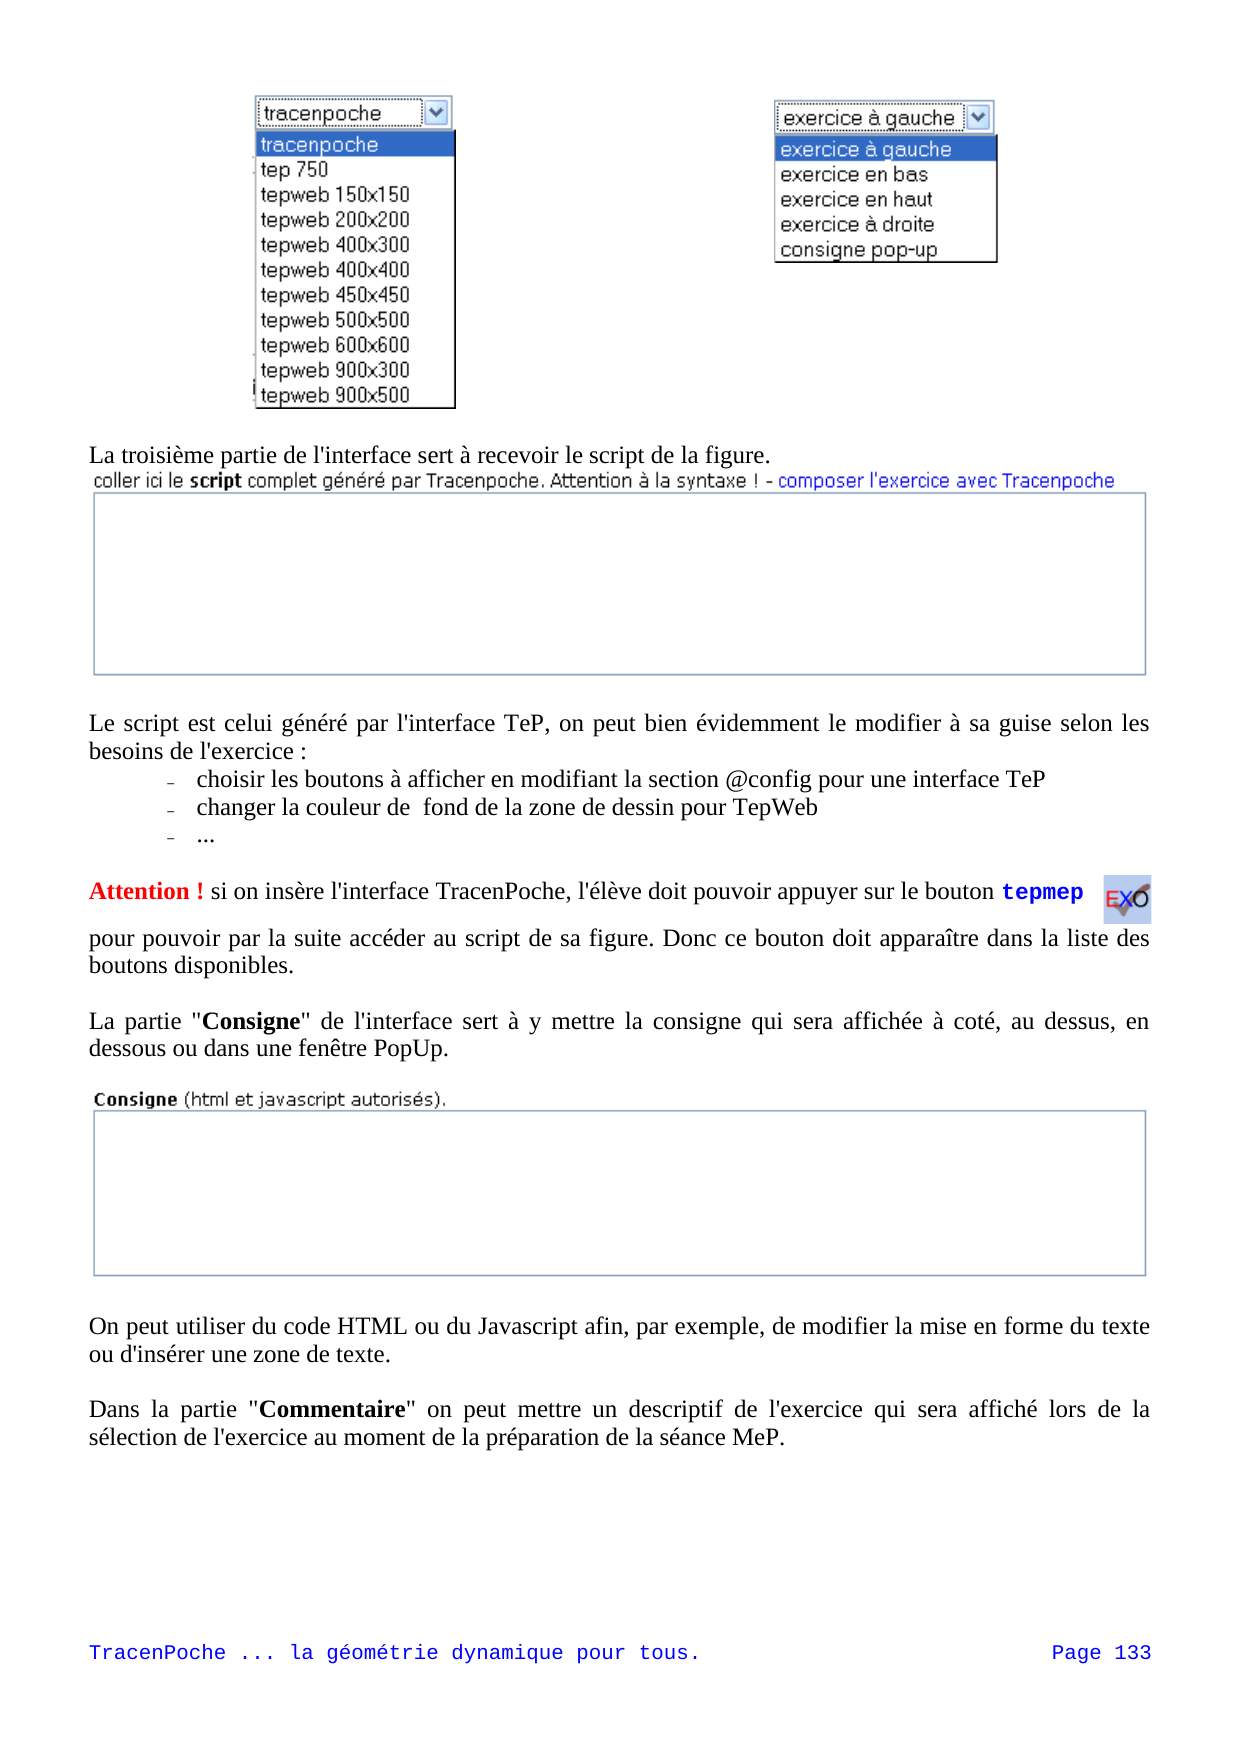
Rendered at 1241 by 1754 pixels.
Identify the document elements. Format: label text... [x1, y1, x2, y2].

table_header [89, 89, 620, 414]
text On peut utiliser du code HTML ou du Javascript afin, par exemple, de modifier la mise en forme du texte ou d'insérer une zone de texte. [88, 1312, 1152, 1367]
picture [88, 1090, 1152, 1285]
picture [774, 94, 998, 263]
picture [1103, 875, 1152, 924]
list choisir les boutons à afficher en modifiant la section @config pour une interface TeP [167, 765, 1152, 793]
picture [252, 94, 456, 409]
list changer la couleur de fond de la zone de dessin pour TepWeb [167, 793, 1152, 820]
table_header [620, 89, 1152, 414]
text La partie "Consigne" de l'interface sert à y mettre la consigne qui sera affichée à coté, au dessus, en dessous ou dans une fenêtre PopUp. [88, 1007, 1152, 1090]
text Dans la partie "Commentaire" on peut mettre un descriptif de l'exercice qui sera affiché lors de la sélection de l'exercice au moment de la préparation de la séance MeP. [88, 1395, 1152, 1478]
text Le script est celui généré par l'interface TeP, on peut bien évidemment le modifier à sa guise selon les besoins de l'exercice : [88, 709, 1152, 765]
text La troisième partie de l'interface sert à recevoir le script de la figure. [88, 442, 1152, 469]
list ... [167, 820, 1152, 848]
picture [88, 469, 1152, 682]
text Attention ! si on insère l'interface TracenPoche, l'élève doit pouvoir appuyer sur le bouton tepmep pour pouvoir par la suite accéder au script de sa figure. Donc ce bouton doit apparaître dans la liste des boutons disponibles. [88, 876, 1152, 979]
